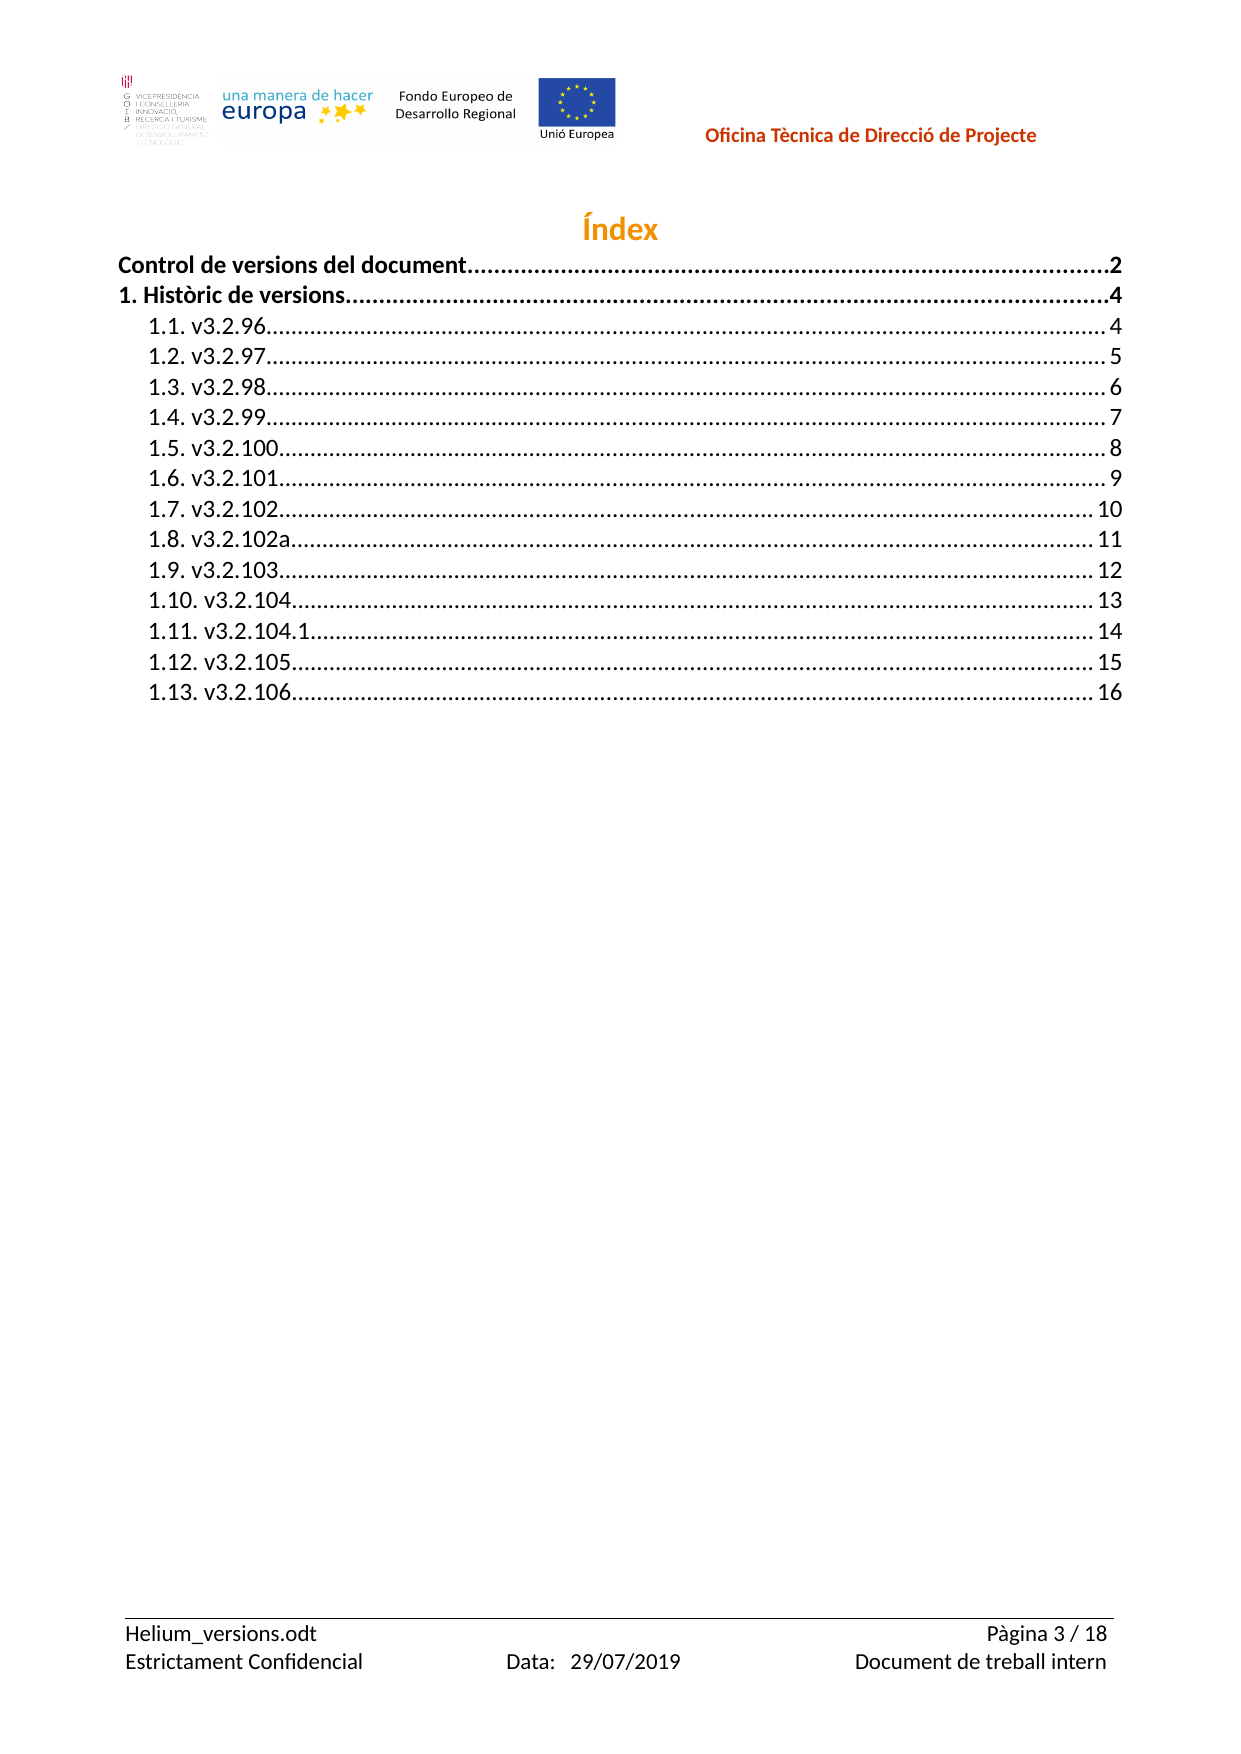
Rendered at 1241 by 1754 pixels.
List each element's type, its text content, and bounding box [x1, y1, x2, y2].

picture [219, 73, 621, 147]
picture [118, 73, 213, 147]
text 1.7. v3.2.102 10 [148, 493, 1122, 524]
text 1.6. v3.2.101 9 [148, 463, 1122, 493]
text 1.3. v3.2.98 6 [148, 371, 1122, 402]
text 1.5. v3.2.100 8 [148, 432, 1122, 463]
text 1.1. v3.2.96 4 [148, 310, 1122, 341]
text Control de versions del document 2 [118, 249, 1122, 279]
text 1.11. v3.2.104.1 14 [148, 615, 1122, 646]
text 1.9. v3.2.103 12 [148, 554, 1122, 585]
text 1.12. v3.2.105 15 [148, 646, 1122, 676]
text 1.4. v3.2.99 7 [148, 402, 1122, 432]
text 1.2. v3.2.97 5 [148, 341, 1122, 371]
text 1.8. v3.2.102a 11 [148, 524, 1122, 554]
text Índex [118, 208, 1122, 249]
text 1.13. v3.2.106 16 [148, 676, 1122, 707]
text 1.10. v3.2.104 13 [148, 585, 1122, 615]
text 1. Històric de versions 4 [118, 279, 1122, 310]
